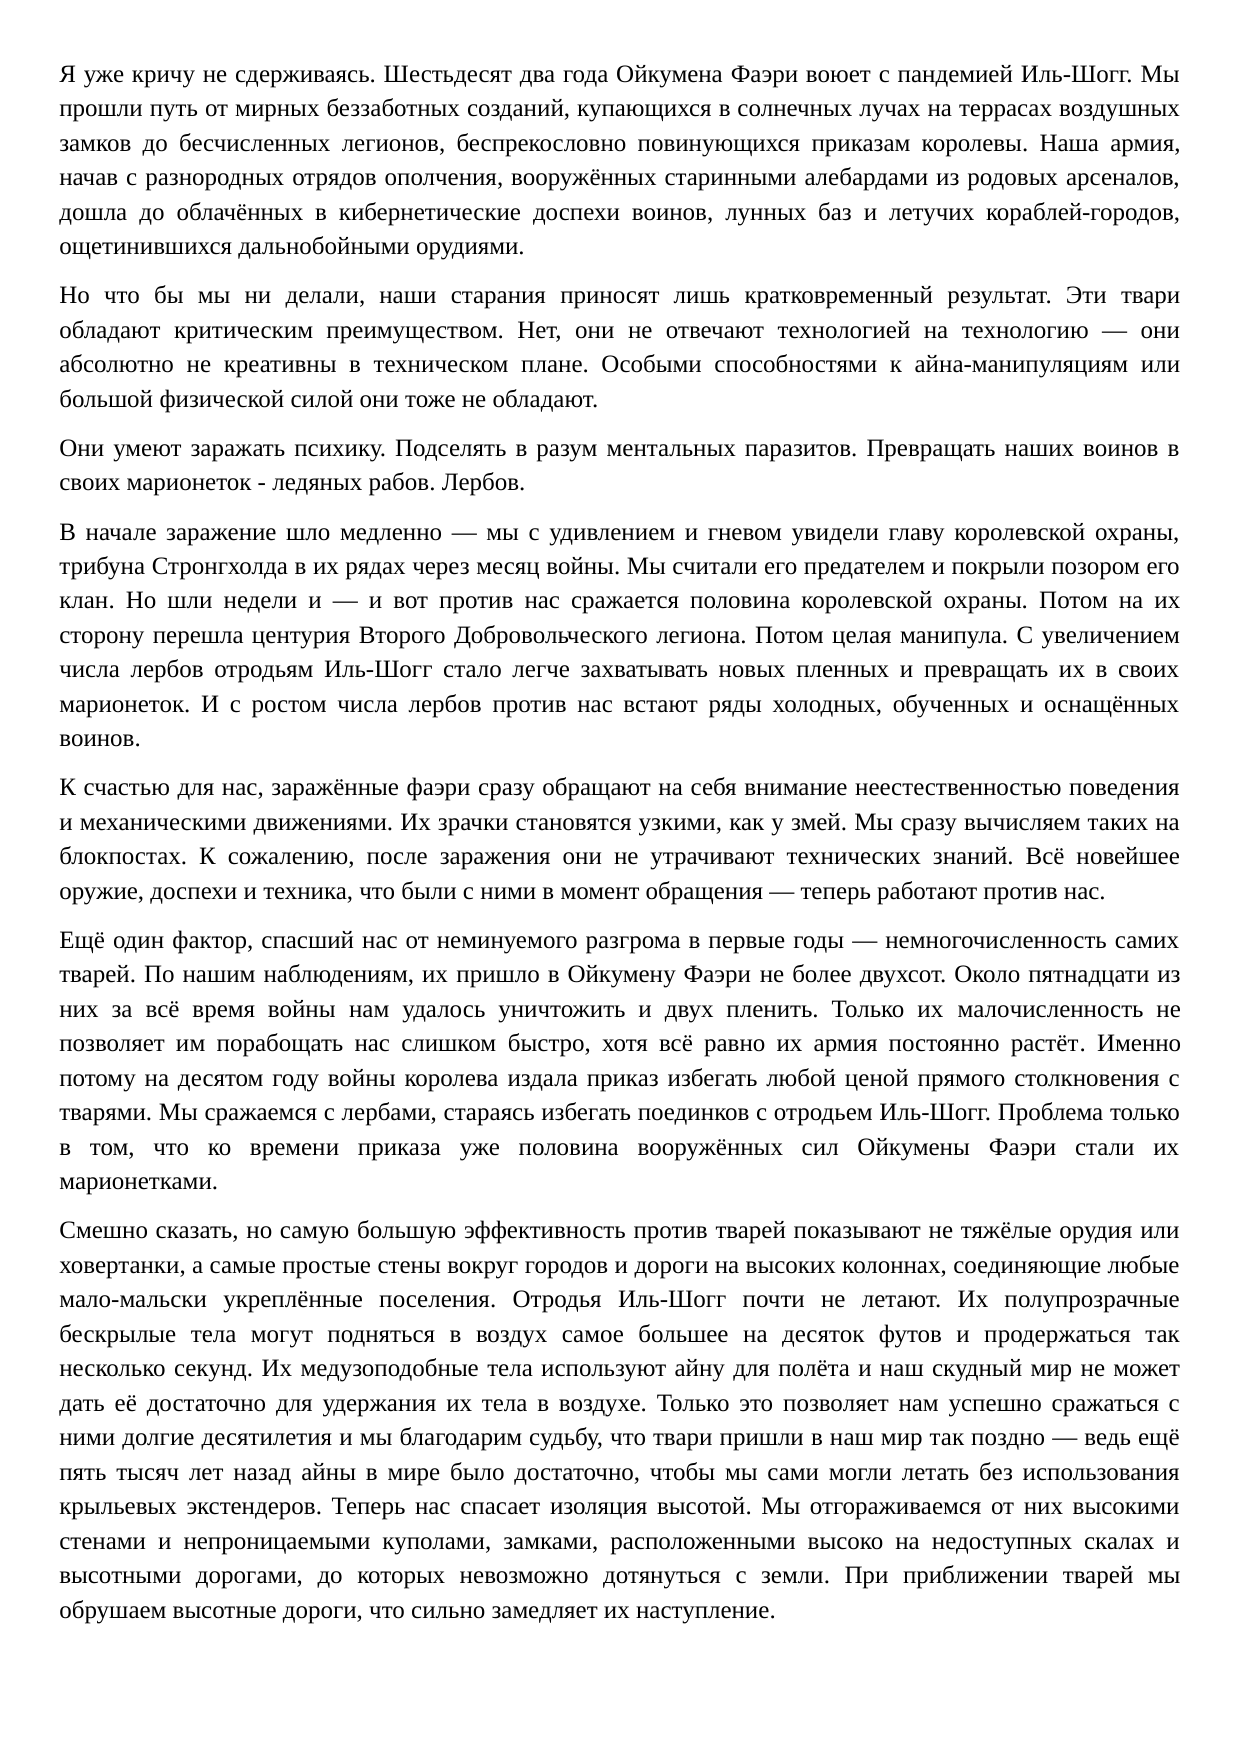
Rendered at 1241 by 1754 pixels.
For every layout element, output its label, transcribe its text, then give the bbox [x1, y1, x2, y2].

text Они умеют заражать психику. Подселять в разум ментальных паразитов. Превращать наших воинов в своих марионеток - ледяных рабов. Лербов. [59, 433, 1181, 496]
text В начале заражение шло медленно — мы с удивлением и гневом увидели главу королевской охраны, трибуна Стронгхолда в их рядах через месяц войны. Мы считали его предателем и покрыли позором его клан. Но шли недели и — и вот против нас сражается половина королевской охраны. Потом на их сторону перешла центурия Второго Добровольческого легиона. Потом целая манипула. С увеличением числа лербов отродьям Иль-Шогг стало легче захватывать новых пленных и превращать их в своих марионеток. И с ростом числа лербов против нас встают ряды холодных, обученных и оснащённых воинов. [59, 517, 1181, 752]
text К счастью для нас, заражённые фаэри сразу обращают на себя внимание неестественностью поведения и механическими движениями. Их зрачки становятся узкими, как у змей. Мы сразу вычисляем таких на блокпостах. К сожалению, после заражения они не утрачивают технических знаний. Всё новейшее оружие, доспехи и техника, что были с ними в момент обращения — теперь работают против нас. [59, 772, 1181, 905]
text Я уже кричу не сдерживаясь. Шестьдесят два года Ойкумена Фаэри воюет с пандемией Иль-Шогг. Мы прошли путь от мирных беззаботных созданий, купающихся в солнечных лучах на террасах воздушных замков до бесчисленных легионов, беспрекословно повинующихся приказам королевы. Наша армия, начав с разнородных отрядов ополчения, вооружённых старинными алебардами из родовых арсеналов, дошла до облачённых в кибернетические доспехи воинов, лунных баз и летучих кораблей-городов, ощетинившихся дальнобойными орудиями. [59, 59, 1181, 260]
text Ещё один фактор, спасший нас от неминуемого разгрома в первые годы — немногочисленность самих тварей. По нашим наблюдениям, их пришло в Ойкумену Фаэри не более двухсот. Около пятнадцати из них за всё время войны нам удалось уничтожить и двух пленить. Только их малочисленность не позволяет им порабощать нас слишком быстро, хотя всё равно их армия постоянно растёт. Именно потому на десятом году войны королева издала приказ избегать любой ценой прямого столкновения с тварями. Мы сражаемся с лербами, стараясь избегать поединков с отродьем Иль-Шогг. Проблема только в том, что ко времени приказа уже половина вооружённых сил Ойкумены Фаэри стали их марионетками. [59, 925, 1181, 1195]
text Смешно сказать, но самую большую эффективность против тварей показывают не тяжёлые орудия или ховертанки, а самые простые стены вокруг городов и дороги на высоких колоннах, соединяющие любые мало-мальски укреплённые поселения. Отродья Иль-Шогг почти не летают. Их полупрозрачные бескрылые тела могут подняться в воздух самое большее на десяток футов и продержаться так несколько секунд. Их медузоподобные тела используют айну для полёта и наш скудный мир не может дать её достаточно для удержания их тела в воздухе. Только это позволяет нам успешно сражаться с ними долгие десятилетия и мы благодарим судьбу, что твари пришли в наш мир так поздно — ведь ещё пять тысяч лет назад айны в мире было достаточно, чтобы мы сами могли летать без использования крыльевых экстендеров. Теперь нас спасает изоляция высотой. Мы отгораживаемся от них высокими стенами и непроницаемыми куполами, замками, расположенными высоко на недоступных скалах и высотными дорогами, до которых невозможно дотянуться с земли. При приближении тварей мы обрушаем высотные дороги, что сильно замедляет их наступление. [59, 1215, 1181, 1623]
text Но что бы мы ни делали, наши старания приносят лишь кратковременный результат. Эти твари обладают критическим преимуществом. Нет, они не отвечают технологией на технологию — они абсолютно не креативны в техническом плане. Особыми способностями к айна-манипуляциям или большой физической силой они тоже не обладают. [59, 281, 1181, 413]
